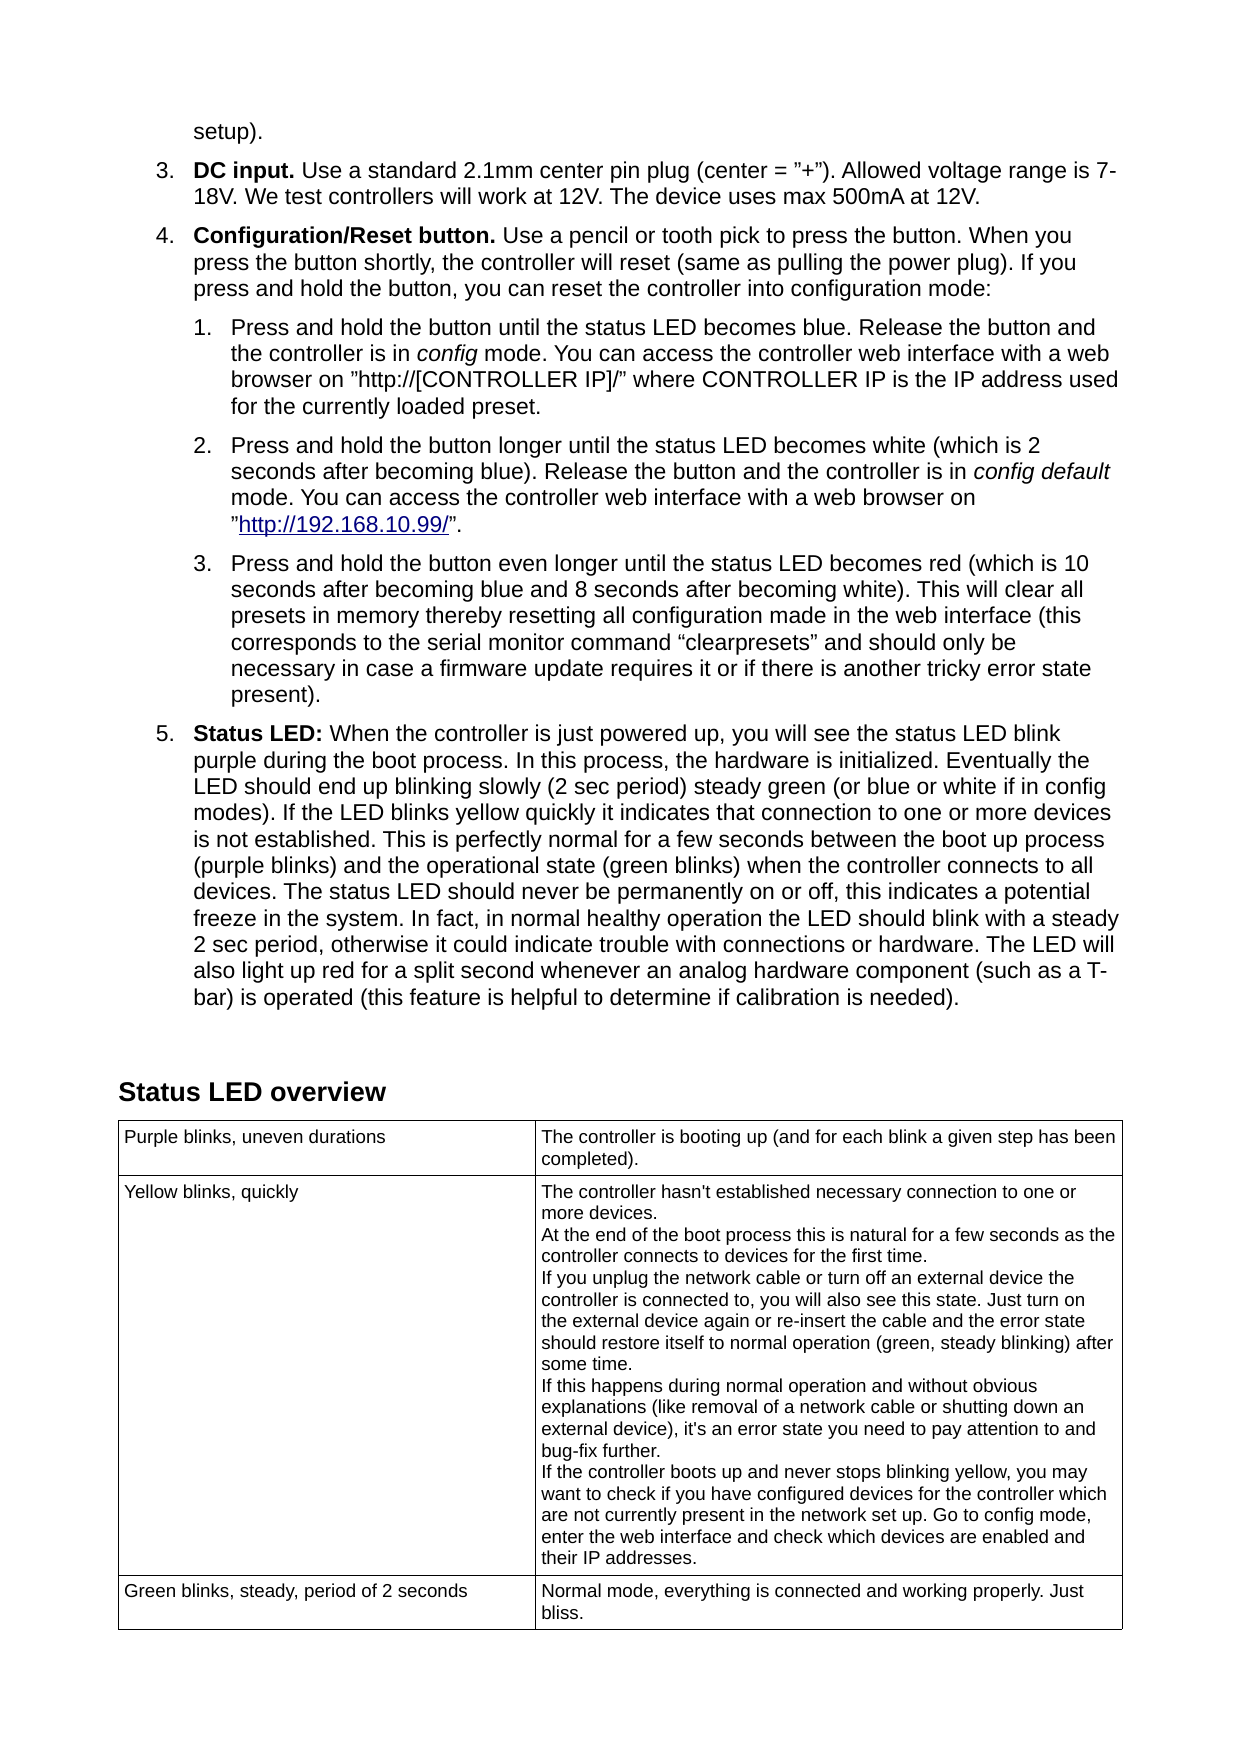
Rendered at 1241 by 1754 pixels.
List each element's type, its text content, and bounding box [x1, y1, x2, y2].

table_cell Normal mode, everything is connected and working properly. Just bliss. [536, 1576, 1122, 1629]
list DC input. Use a standard 2.1mm center pin plug (center = ”+”). Allowed voltage range is 7-18V. We test controllers will work at 12V. The device uses max 500mA at 12V. [156, 157, 1122, 210]
list Press and hold the button even longer until the status LED becomes red (which is 10 seconds after becoming blue and 8 seconds after becoming white). This will clear all presets in memory thereby resetting all configuration made in the web interface (this corresponds to the serial monitor command “clearpresets” and should only be necessary in case a firmware update requires it or if there is another tricky error state present). [193, 549, 1122, 708]
table_cell The controller hasn't established necessary connection to one or more devices. At the end of the boot process this is natural for a few seconds as the controller connects to devices for the first time. If you unplug the network cable or turn off an external device the controller is connected to, you will also see this state. Just turn on the external device again or re-insert the cable and the error state should restore itself to normal operation (green, steady blinking) after some time. If this happens during normal operation and without obvious explanations (like removal of a network cable or shutting down an external device), it's an error state you need to pay attention to and bug-fix further. If the controller boots up and never stops blinking yellow, you may want to check if you have configured devices for the controller which are not currently present in the network set up. Go to config mode, enter the web interface and check which devices are enabled and their IP addresses. [536, 1176, 1122, 1574]
table_header The controller is booting up (and for each blink a given step has been completed). [536, 1121, 1122, 1175]
list setup). [156, 118, 1122, 144]
list Configuration/Reset button. Use a pencil or tooth pick to press the button. When you press the button shortly, the controller will reset (same as pulling the power plug). If you press and hold the button, you can reset the controller into configuration mode: [156, 222, 1122, 301]
list Status LED: When the controller is just powered up, you will see the status LED blink purple during the boot process. In this process, the hardware is initialized. Eventually the LED should end up blinking slowly (2 sec period) steady green (or blue or white if in config modes). If the LED blinks yellow quickly it indicates that connection to one or more devices is not established. This is perfectly normal for a few seconds between the boot up process (purple blinks) and the operational state (green blinks) when the controller connects to all devices. The status LED should never be permanently on or off, this indicates a potential freeze in the system. In fact, in normal healthy operation the LED should blink with a steady 2 sec period, otherwise it could indicate trouble with connections or hardware. The LED will also light up red for a split second whenever an analog hardware component (such as a T-bar) is operated (this feature is helpful to determine if calibration is needed). [156, 720, 1122, 1010]
table_cell Yellow blinks, quickly [119, 1176, 535, 1574]
subtitle Status LED overview [118, 1076, 1122, 1108]
list Press and hold the button longer until the status LED becomes white (which is 2 seconds after becoming blue). Release the button and the controller is in config default mode. You can access the controller web interface with a web browser on ”http://192.168.10.99/”. [193, 432, 1122, 537]
table_cell Green blinks, steady, period of 2 seconds [119, 1576, 535, 1629]
list Press and hold the button until the status LED becomes blue. Release the button and the controller is in config mode. You can access the controller web interface with a web browser on ”http://[CONTROLLER IP]/” where CONTROLLER IP is the IP address used for the currently loaded preset. [193, 314, 1122, 419]
table_header Purple blinks, uneven durations [119, 1121, 535, 1175]
